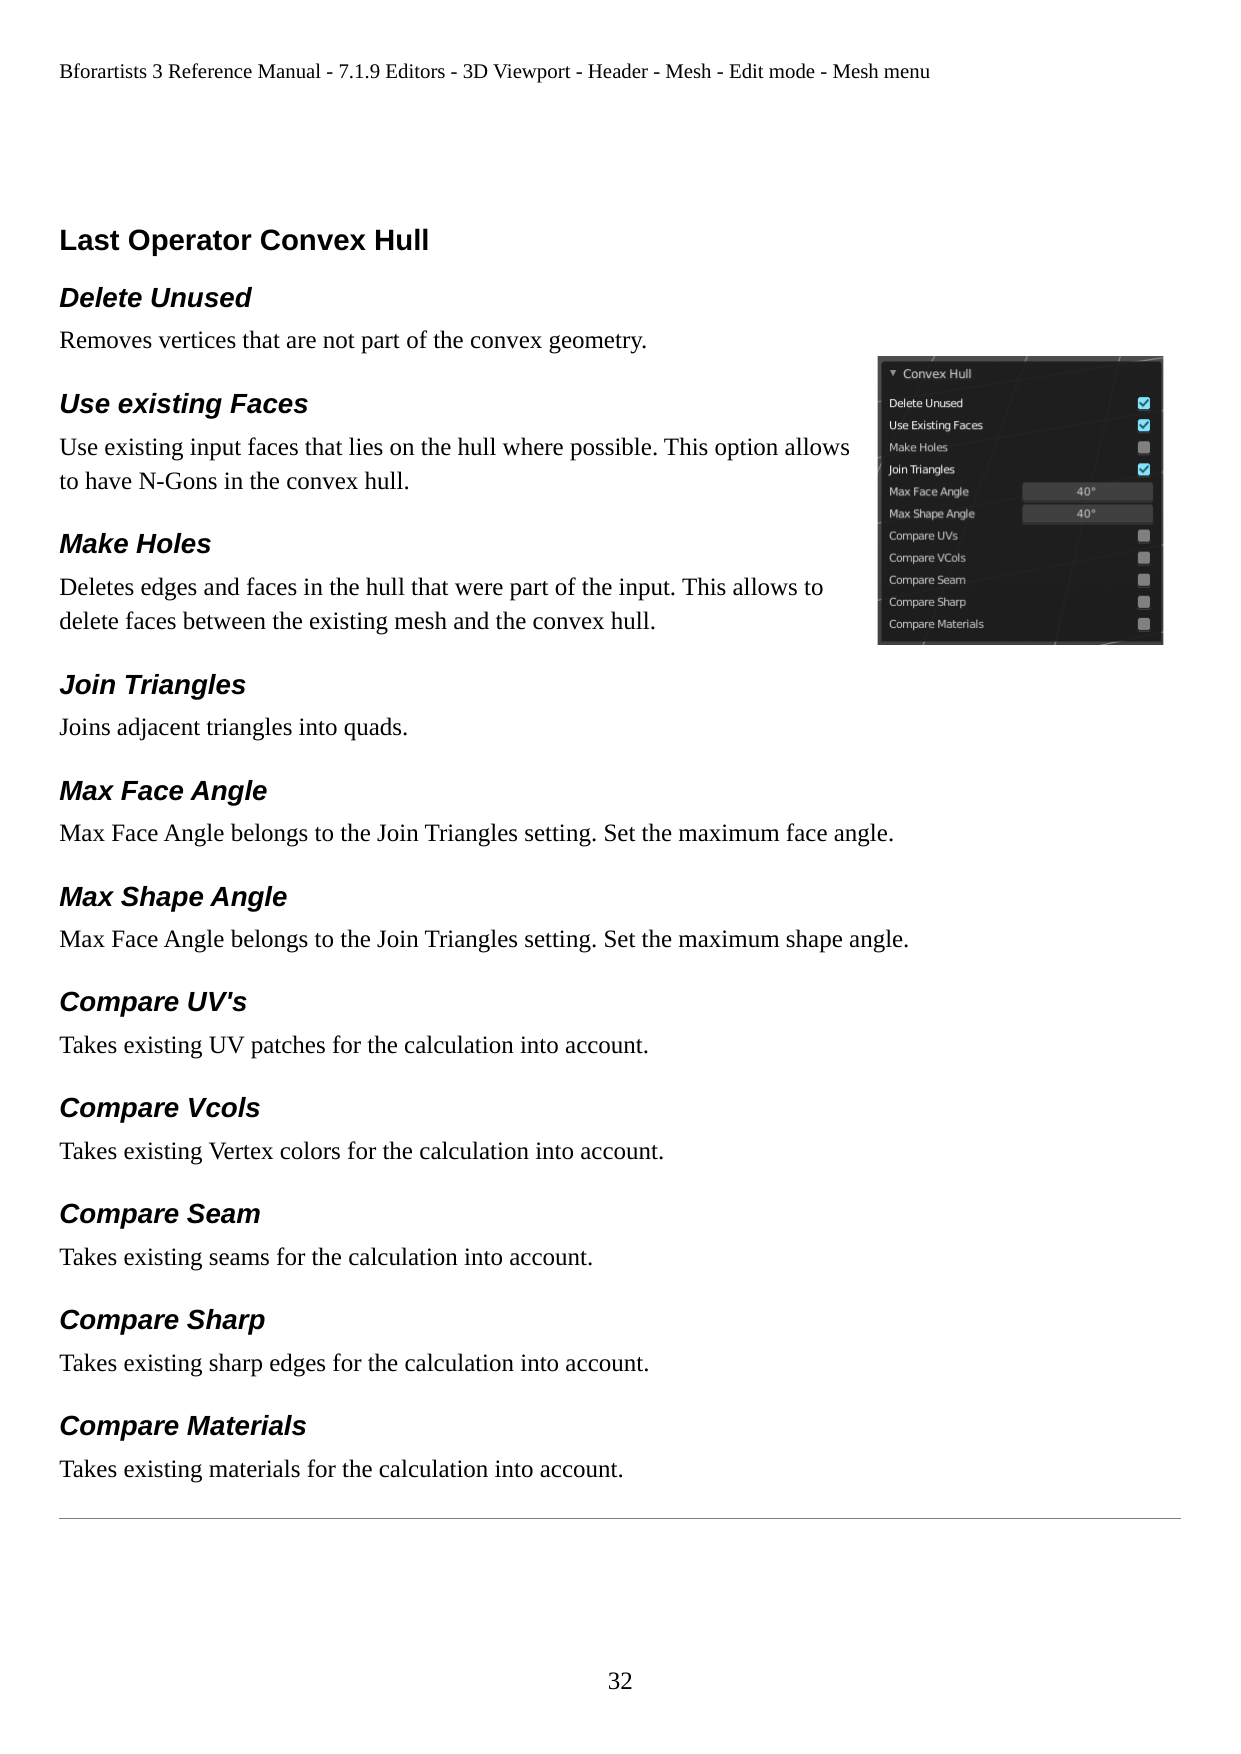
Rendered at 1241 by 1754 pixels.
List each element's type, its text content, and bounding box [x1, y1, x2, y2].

picture [877, 356, 1164, 645]
subtitle [1164, 528, 1181, 559]
text Max Face Angle belongs to the Join Triangles setting. Set the maximum shape angle. [59, 924, 1181, 953]
subtitle Compare Materials [59, 1409, 1181, 1441]
subtitle Delete Unused [59, 281, 1181, 313]
text Joins adjacent triangles into quads. [59, 712, 1181, 741]
text Max Face Angle belongs to the Join Triangles setting. Set the maximum face angle. [59, 818, 1181, 847]
text Use existing input faces that lies on the hull where possible. This option allows to have N-Gons in the convex hull. [59, 432, 877, 495]
text Removes vertices that are not part of the convex geometry. [59, 326, 1181, 354]
subtitle Max Face Angle [59, 774, 1181, 806]
subtitle Compare UV's [59, 986, 1181, 1018]
subtitle Compare Vcols [59, 1092, 1181, 1124]
text Deletes edges and faces in the hull that were part of the input. This allows to delete faces between the existing mesh and the convex hull. [59, 572, 877, 635]
text Takes existing UV patches for the calculation into account. [59, 1030, 1181, 1059]
text Takes existing Vertex colors for the calculation into account. [59, 1136, 1181, 1165]
subtitle [1164, 387, 1181, 419]
text Takes existing seams for the calculation into account. [59, 1242, 1181, 1271]
subtitle Use existing Faces [59, 387, 877, 419]
subtitle Make Holes [59, 528, 877, 559]
subtitle Last Operator Convex Hull [59, 222, 1181, 256]
text Takes existing materials for the calculation into account. [59, 1454, 1181, 1483]
subtitle Join Triangles [59, 668, 1181, 700]
subtitle Compare Seam [59, 1198, 1181, 1229]
text Takes existing sharp edges for the calculation into account. [59, 1348, 1181, 1377]
subtitle Max Shape Angle [59, 880, 1181, 912]
subtitle Compare Sharp [59, 1304, 1181, 1336]
